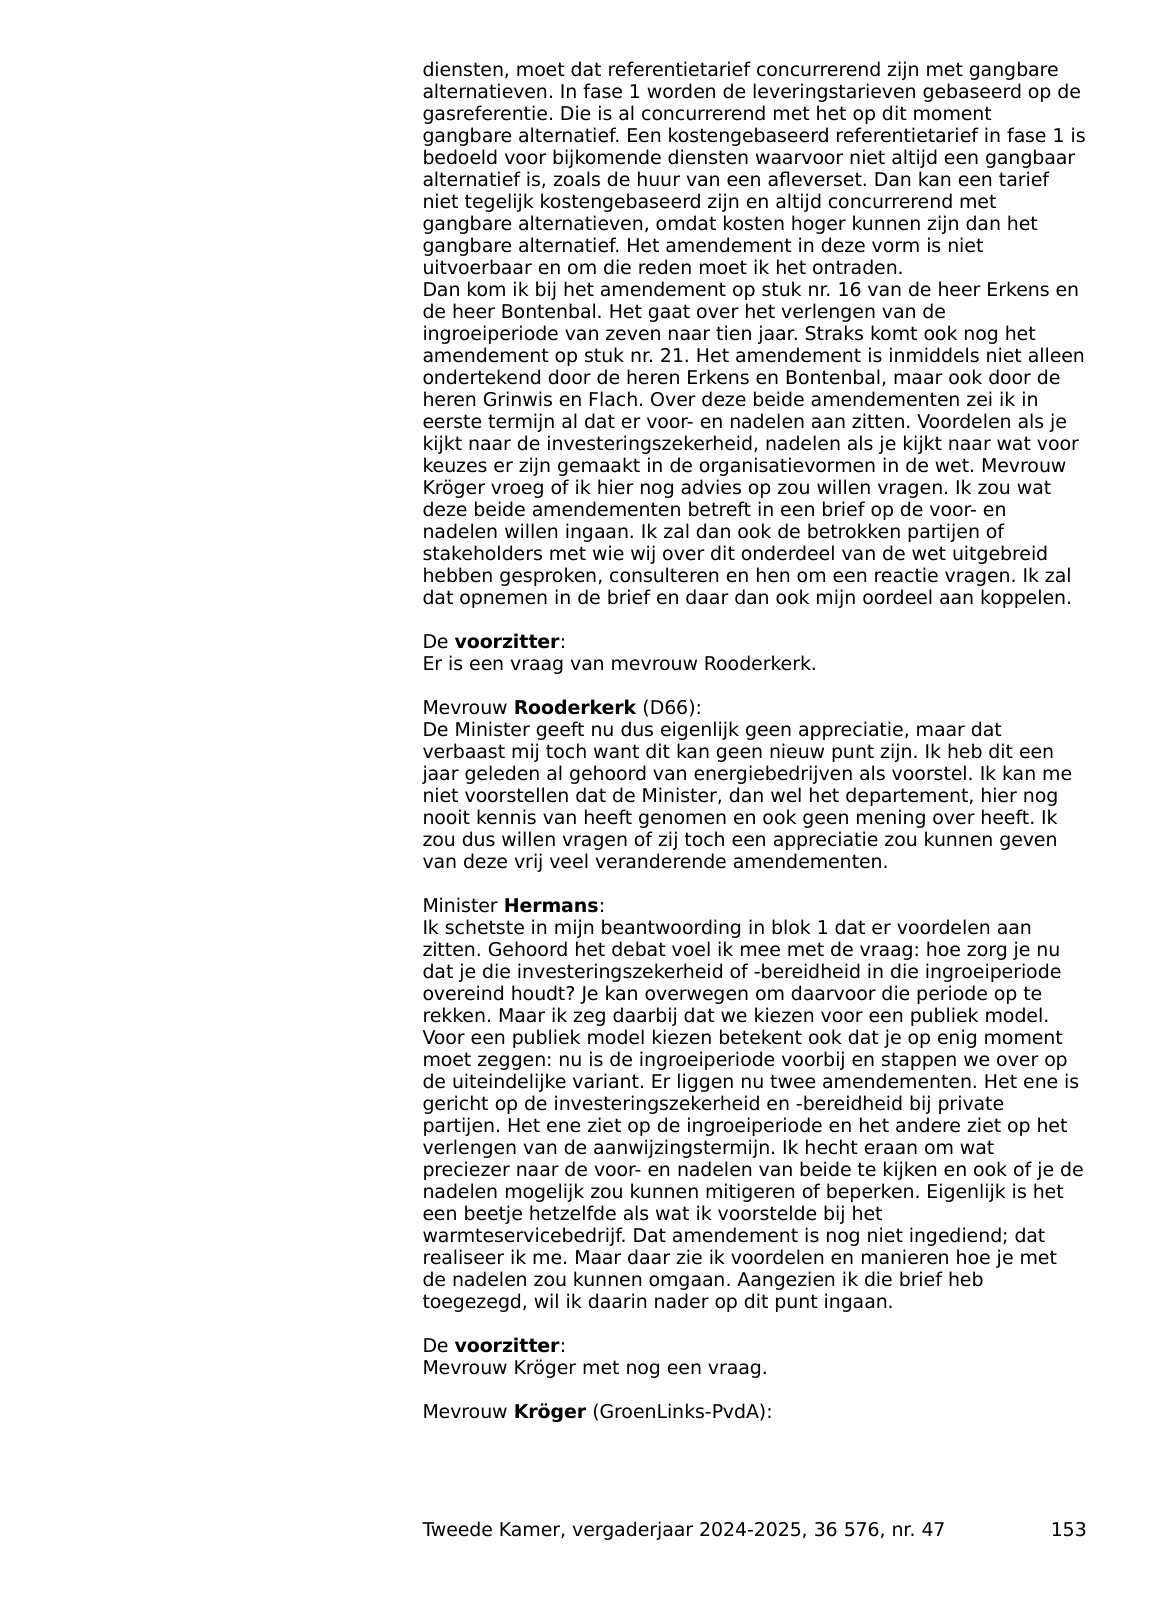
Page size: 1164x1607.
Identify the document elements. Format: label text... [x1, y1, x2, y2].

text diensten, moet dat referentietarief concurrerend zijn met gangbare alternatieven. In fase 1 worden de leveringstarieven gebaseerd op de gasreferentie. Die is al concurrerend met het op dit moment gangbare alternatief. Een kostengebaseerd referentietarief in fase 1 is bedoeld voor bijkomende diensten waarvoor niet altijd een gangbaar alternatief is, zoals de huur van een afleverset. Dan kan een tarief niet tegelijk kostengebaseerd zijn en altijd concurrerend met gangbare alternatieven, omdat kosten hoger kunnen zijn dan het gangbare alternatief. Het amendement in deze vorm is niet uitvoerbaar en om die reden moet ik het ontraden. [422, 59, 1087, 279]
text Ik schetste in mijn beantwoording in blok 1 dat er voordelen aan zitten. Gehoord het debat voel ik mee met de vraag: hoe zorg je nu dat je die investeringszekerheid of -bereidheid in die ingroeiperiode overeind houdt? Je kan overwegen om daarvoor die periode op te rekken. Maar ik zeg daarbij dat we kiezen voor een publiek model. Voor een publiek model kiezen betekent ook dat je op enig moment moet zeggen: nu is de ingroeiperiode voorbij en stappen we over op de uiteindelijke variant. Er liggen nu twee amendementen. Het ene is gericht op de investeringszekerheid en -bereidheid bij private partijen. Het ene ziet op de ingroeiperiode en het andere ziet op het verlengen van de aanwijzingstermijn. Ik hecht eraan om wat preciezer naar de voor- en nadelen van beide te kijken en ook of je de nadelen mogelijk zou kunnen mitigeren of beperken. Eigenlijk is het een beetje hetzelfde als wat ik voorstelde bij het warmteservicebedrijf. Dat amendement is nog niet ingediend; dat realiseer ik me. Maar daar zie ik voordelen en manieren hoe je met de nadelen zou kunnen omgaan. Aangezien ik die brief heb toegezegd, wil ik daarin nader op dit punt ingaan. [422, 917, 1087, 1312]
text De voorzitter: [422, 631, 1087, 653]
text Er is een vraag van mevrouw Rooderkerk. [422, 653, 1087, 675]
text Minister Hermans: [422, 895, 1087, 917]
text Mevrouw Kröger met nog een vraag. [422, 1357, 1087, 1379]
text Dan kom ik bij het amendement op stuk nr. 16 van de heer Erkens en de heer Bontenbal. Het gaat over het verlengen van de ingroeiperiode van zeven naar tien jaar. Straks komt ook nog het amendement op stuk nr. 21. Het amendement is inmiddels niet alleen ondertekend door de heren Erkens en Bontenbal, maar ook door de heren Grinwis en Flach. Over deze beide amendementen zei ik in eerste termijn al dat er voor- en nadelen aan zitten. Voordelen als je kijkt naar de investeringszekerheid, nadelen als je kijkt naar wat voor keuzes er zijn gemaakt in de organisatievormen in de wet. Mevrouw Kröger vroeg of ik hier nog advies op zou willen vragen. Ik zou wat deze beide amendementen betreft in een brief op de voor- en nadelen willen ingaan. Ik zal dan ook de betrokken partijen of stakeholders met wie wij over dit onderdeel van de wet uitgebreid hebben gesproken, consulteren en hen om een reactie vragen. Ik zal dat opnemen in de brief en daar dan ook mijn oordeel aan koppelen. [422, 279, 1087, 608]
text De Minister geeft nu dus eigenlijk geen appreciatie, maar dat verbaast mij toch want dit kan geen nieuw punt zijn. Ik heb dit een jaar geleden al gehoord van energiebedrijven als voorstel. Ik kan me niet voorstellen dat de Minister, dan wel het departement, hier nog nooit kennis van heeft genomen en ook geen mening over heeft. Ik zou dus willen vragen of zij toch een appreciatie zou kunnen geven van deze vrij veel veranderende amendementen. [422, 719, 1087, 873]
text Mevrouw Rooderkerk (D66): [422, 697, 1087, 719]
text Mevrouw Kröger (GroenLinks-PvdA): [422, 1401, 1087, 1423]
text De voorzitter: [422, 1335, 1087, 1357]
